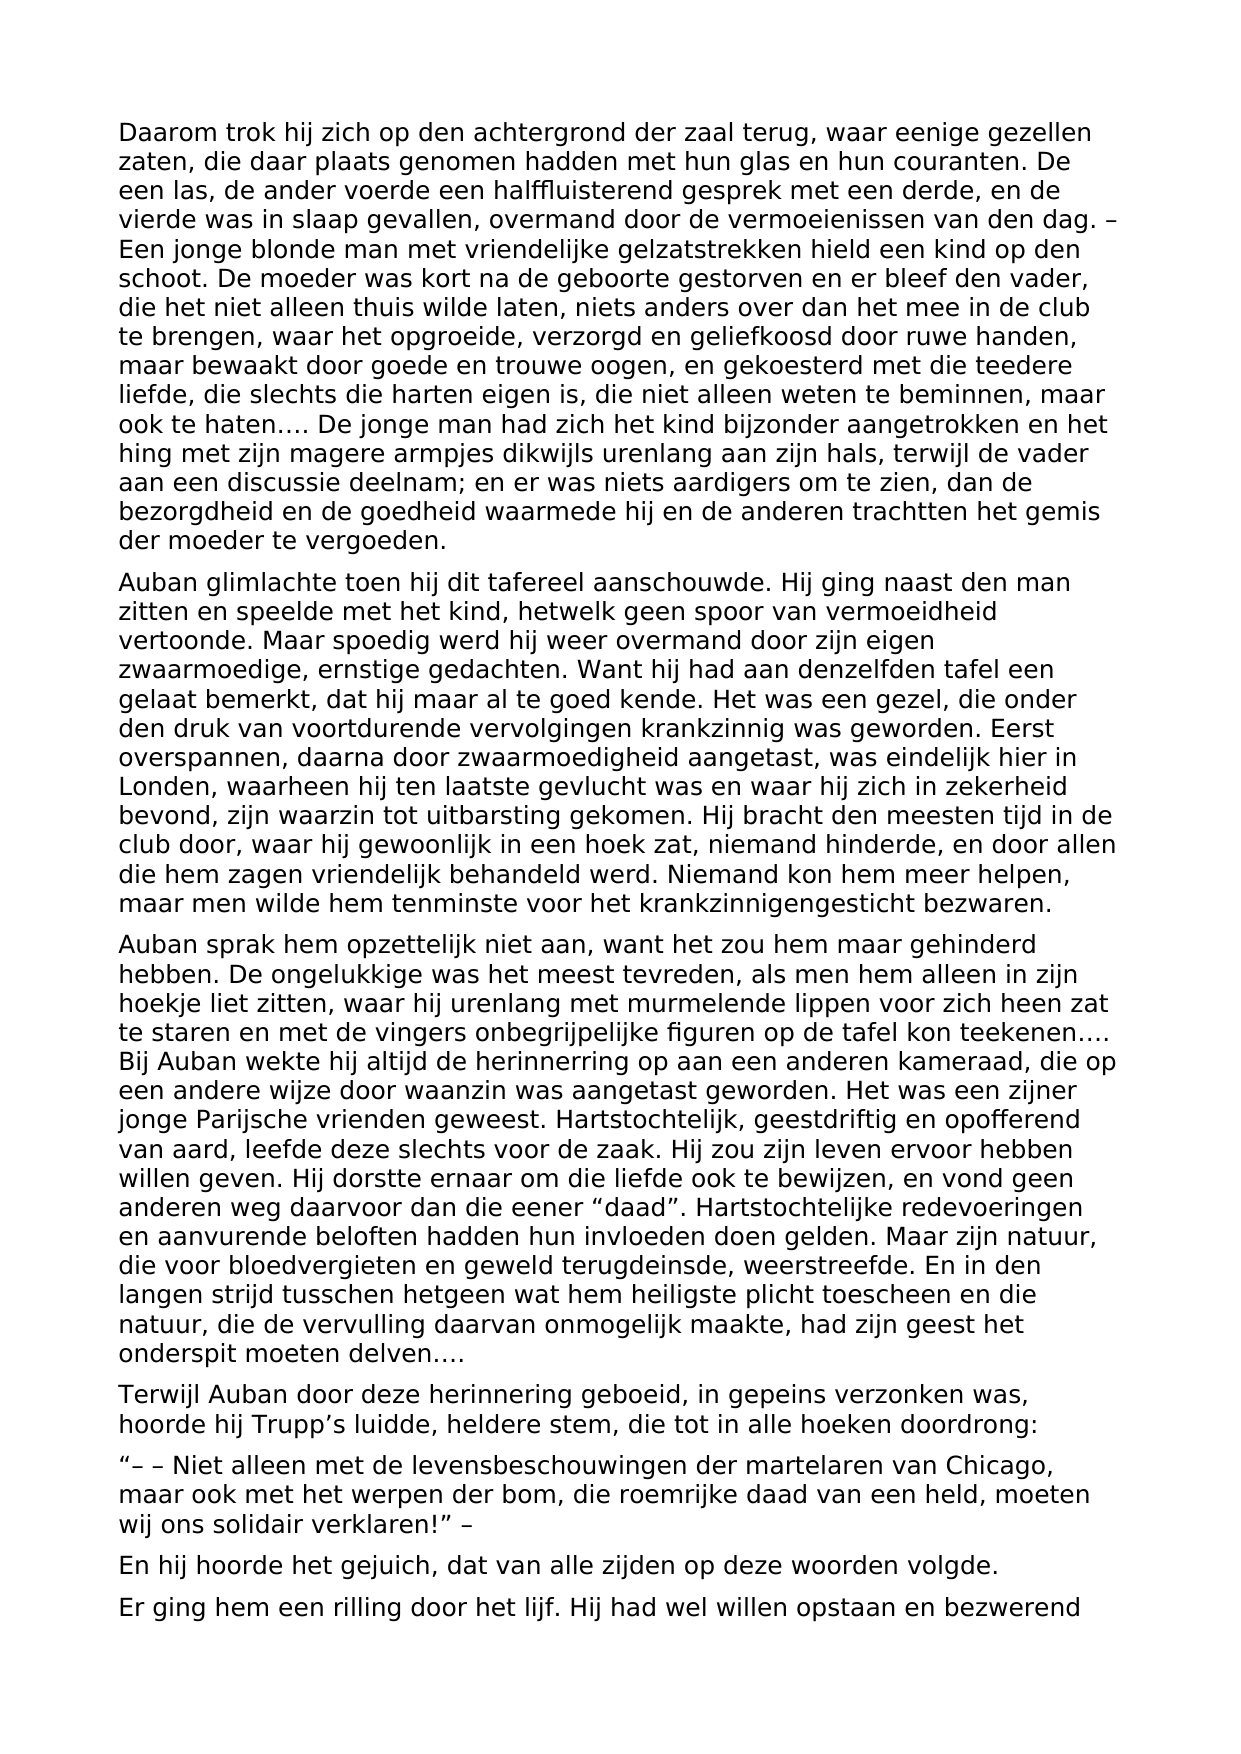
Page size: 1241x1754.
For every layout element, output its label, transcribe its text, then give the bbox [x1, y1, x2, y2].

text Auban glimlachte toen hij dit tafereel aanschouwde. Hij ging naast den man zitten en speelde met het kind, hetwelk geen spoor van vermoeidheid vertoonde. Maar spoedig werd hij weer overmand door zijn eigen zwaarmoedige, ernstige gedachten. Want hij had aan denzelfden tafel een gelaat bemerkt, dat hij maar al te goed kende. Het was een gezel, die onder den druk van voortdurende vervolgingen krankzinnig was geworden. Eerst overspannen, daarna door zwaarmoedigheid aangetast, was eindelijk hier in Londen, waarheen hij ten laatste gevlucht was en waar hij zich in zekerheid bevond, zijn waarzin tot uitbarsting gekomen. Hij bracht den meesten tijd in de club door, waar hij gewoonlijk in een hoek zat, niemand hinderde, en door allen die hem zagen vriendelijk behandeld werd. Niemand kon hem meer helpen, maar men wilde hem tenminste voor het krankzinnigengesticht bezwaren. [118, 568, 1122, 918]
text En hij hoorde het gejuich, dat van alle zijden op deze woorden volgde. [118, 1551, 1122, 1581]
text “– – Niet alleen met de levensbeschouwingen der martelaren van Chicago, maar ook met het werpen der bom, die roemrijke daad van een held, moeten wij ons solidair verklaren!” – [118, 1451, 1122, 1539]
text Auban sprak hem opzettelijk niet aan, want het zou hem maar gehinderd hebben. De ongelukkige was het meest tevreden, als men hem alleen in zijn hoekje liet zitten, waar hij urenlang met murmelende lippen voor zich heen zat te staren en met de vingers onbegrijpelijke figuren op de tafel kon teekenen…. Bij Auban wekte hij altijd de herinnerring op aan een anderen kameraad, die op een andere wijze door waanzin was aangetast geworden. Het was een zijner jonge Parijsche vrienden geweest. Hartstochtelijk, geestdriftig en opofferend van aard, leefde deze slechts voor de zaak. Hij zou zijn leven ervoor hebben willen geven. Hij dorstte ernaar om die liefde ook te bewijzen, en vond geen anderen weg daarvoor dan die eener “daad”. Hartstochtelijke redevoeringen en aanvurende beloften hadden hun invloeden doen gelden. Maar zijn natuur, die voor bloedvergieten en geweld terugdeinsde, weerstreefde. En in den langen strijd tusschen hetgeen wat hem heiligste plicht toescheen en die natuur, die de vervulling daarvan onmogelijk maakte, had zijn geest het onderspit moeten delven…. [118, 931, 1122, 1368]
text Terwijl Auban door deze herinnering geboeid, in gepeins verzonken was, hoorde hij Trupp’s luidde, heldere stem, die tot in alle hoeken doordrong: [118, 1381, 1122, 1439]
text Daarom trok hij zich op den achtergrond der zaal terug, waar eenige gezellen zaten, die daar plaats genomen hadden met hun glas en hun couranten. De een las, de ander voerde een halffluisterend gesprek met een derde, en de vierde was in slaap gevallen, overmand door de vermoeienissen van den dag. – Een jonge blonde man met vriendelijke gelzatstrekken hield een kind op den schoot. De moeder was kort na de geboorte gestorven en er bleef den vader, die het niet alleen thuis wilde laten, niets anders over dan het mee in de club te brengen, waar het opgroeide, verzorgd en geliefkoosd door ruwe handen, maar bewaakt door goede en trouwe oogen, en gekoesterd met die teedere liefde, die slechts die harten eigen is, die niet alleen weten te beminnen, maar ook te haten…. De jonge man had zich het kind bijzonder aangetrokken en het hing met zijn magere armpjes dikwijls urenlang aan zijn hals, terwijl de vader aan een discussie deelnam; en er was niets aardigers om te zien, dan de bezorgdheid en de goedheid waarmede hij en de anderen trachtten het gemis der moeder te vergoeden. [118, 118, 1122, 556]
text Er ging hem een rilling door het lijf. Hij had wel willen opstaan en bezwerend [118, 1593, 1122, 1622]
